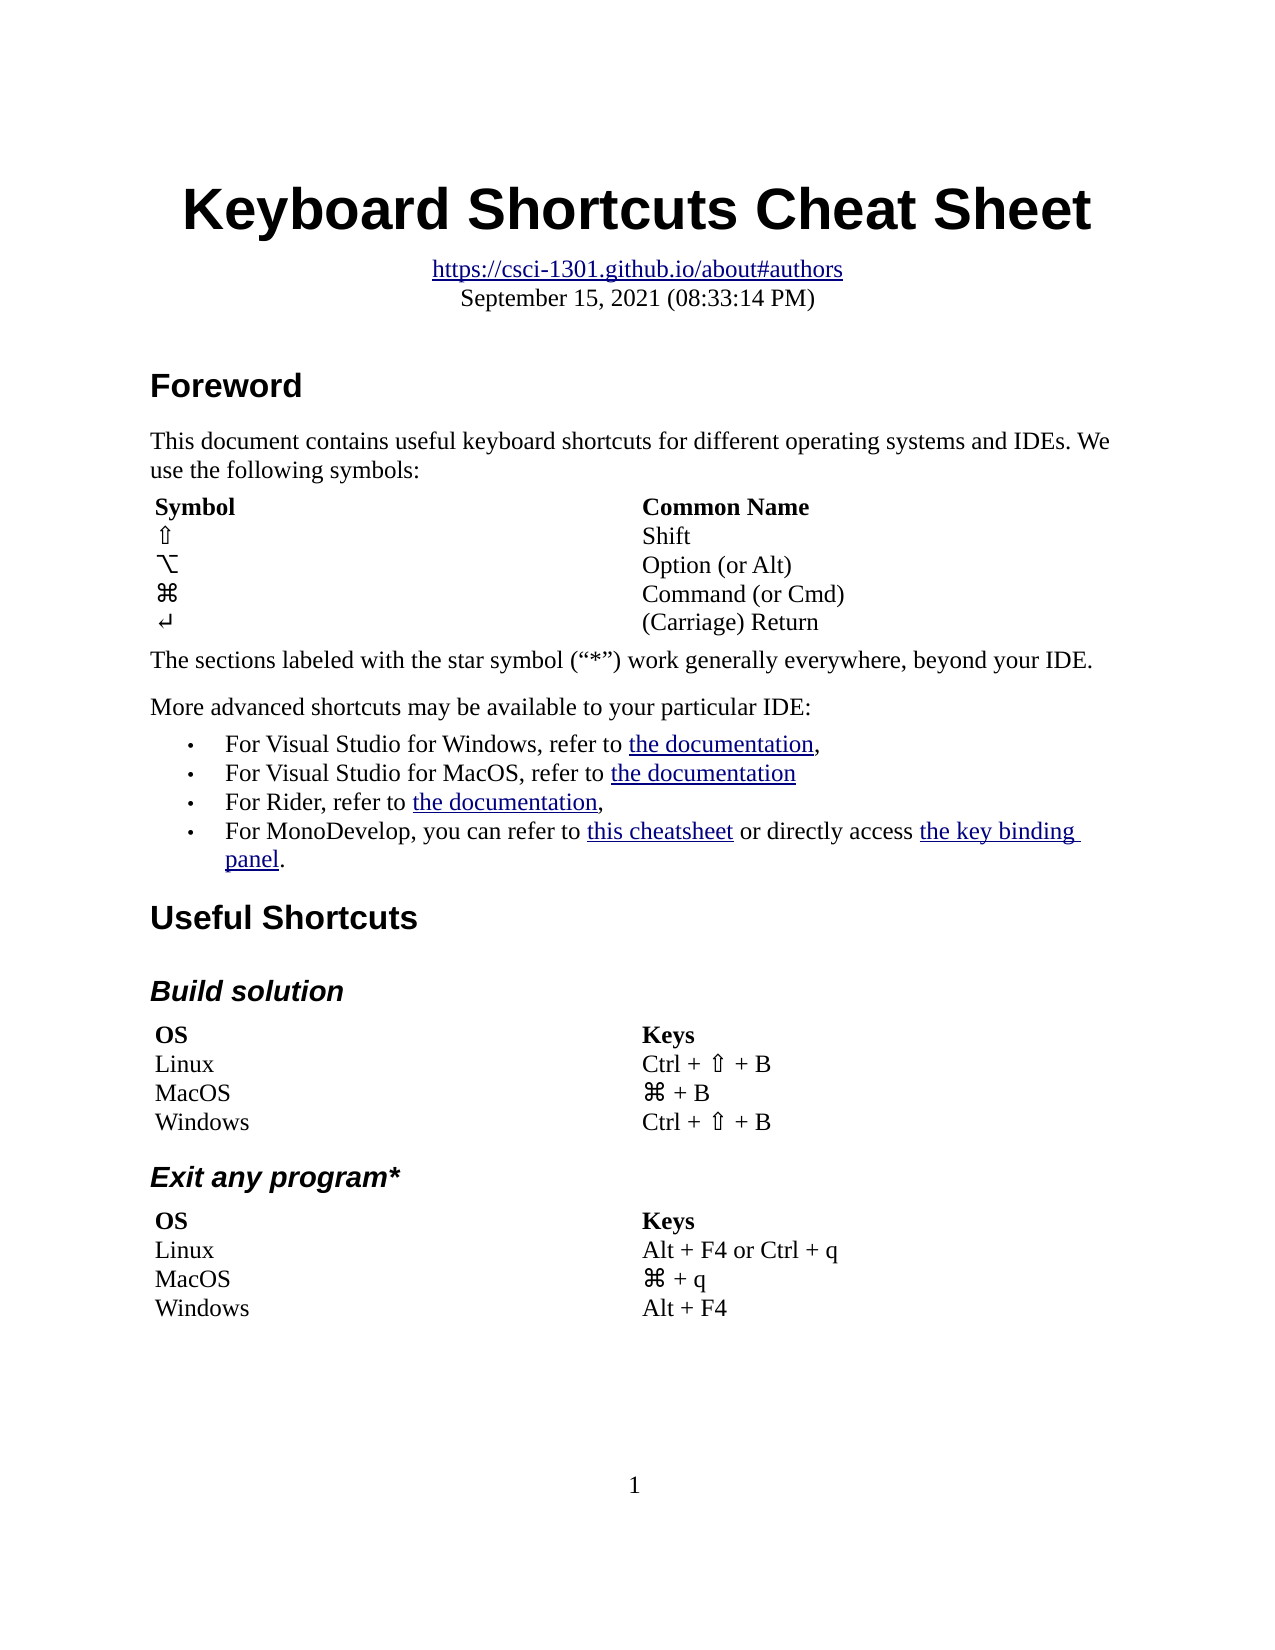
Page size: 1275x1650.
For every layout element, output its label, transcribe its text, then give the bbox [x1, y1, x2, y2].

table_cell Command (or Cmd) [638, 579, 1125, 607]
table_cell ⌘ + B [638, 1078, 1125, 1107]
table_cell Alt + F4 [638, 1293, 1125, 1321]
table_cell Windows [150, 1107, 637, 1135]
text More advanced shortcuts may be available to your particular IDE: [150, 692, 1125, 721]
table_header Keys [638, 1206, 1125, 1235]
table_cell Option (or Alt) [638, 550, 1125, 579]
list For Visual Studio for MacOS, refer to the documentation [187, 758, 1125, 787]
subtitle Build solution [150, 974, 1125, 1008]
table_cell Shift [638, 521, 1125, 550]
list For MonoDevelop, you can refer to this cheatsheet or directly access the key binding panel. [187, 816, 1125, 873]
table_header Common Name [638, 493, 1125, 521]
table_cell Windows [150, 1293, 637, 1321]
text This document contains useful keyboard shortcuts for different operating systems and IDEs. We use the following symbols: [150, 426, 1125, 483]
subtitle Foreword [150, 366, 1125, 404]
text https://csci-1301.github.io/about#authors [150, 254, 1125, 283]
subtitle Useful Shortcuts [150, 898, 1125, 937]
table_cell ⌘ [150, 579, 637, 607]
table_header OS [150, 1020, 637, 1049]
table_header Symbol [150, 493, 637, 521]
table_header OS [150, 1206, 637, 1235]
table_cell (Carriage) Return [638, 608, 1125, 636]
table_header Keys [638, 1020, 1125, 1049]
table_cell Linux [150, 1049, 637, 1078]
table_cell MacOS [150, 1264, 637, 1293]
table_cell Alt + F4 or Ctrl + q [638, 1235, 1125, 1264]
subtitle Exit any program* [150, 1160, 1125, 1194]
text The sections labeled with the star symbol (“*”) work generally everywhere, beyond your IDE. [150, 645, 1125, 674]
table_cell MacOS [150, 1078, 637, 1107]
text September 15, 2021 (08:33:14 PM) [150, 283, 1125, 312]
list For Rider, refer to the documentation, [187, 787, 1125, 816]
list For Visual Studio for Windows, refer to the documentation, [187, 729, 1125, 758]
table_cell Ctrl + ⇧ + B [638, 1107, 1125, 1135]
table_cell ⌘ + q [638, 1264, 1125, 1293]
table_cell ⌥ [150, 550, 637, 579]
table_cell ↵ [150, 608, 637, 636]
title Keyboard Shortcuts Cheat Sheet [150, 175, 1125, 242]
table_cell Linux [150, 1235, 637, 1264]
table_cell Ctrl + ⇧ + B [638, 1049, 1125, 1078]
table_cell ⇧ [150, 521, 637, 550]
